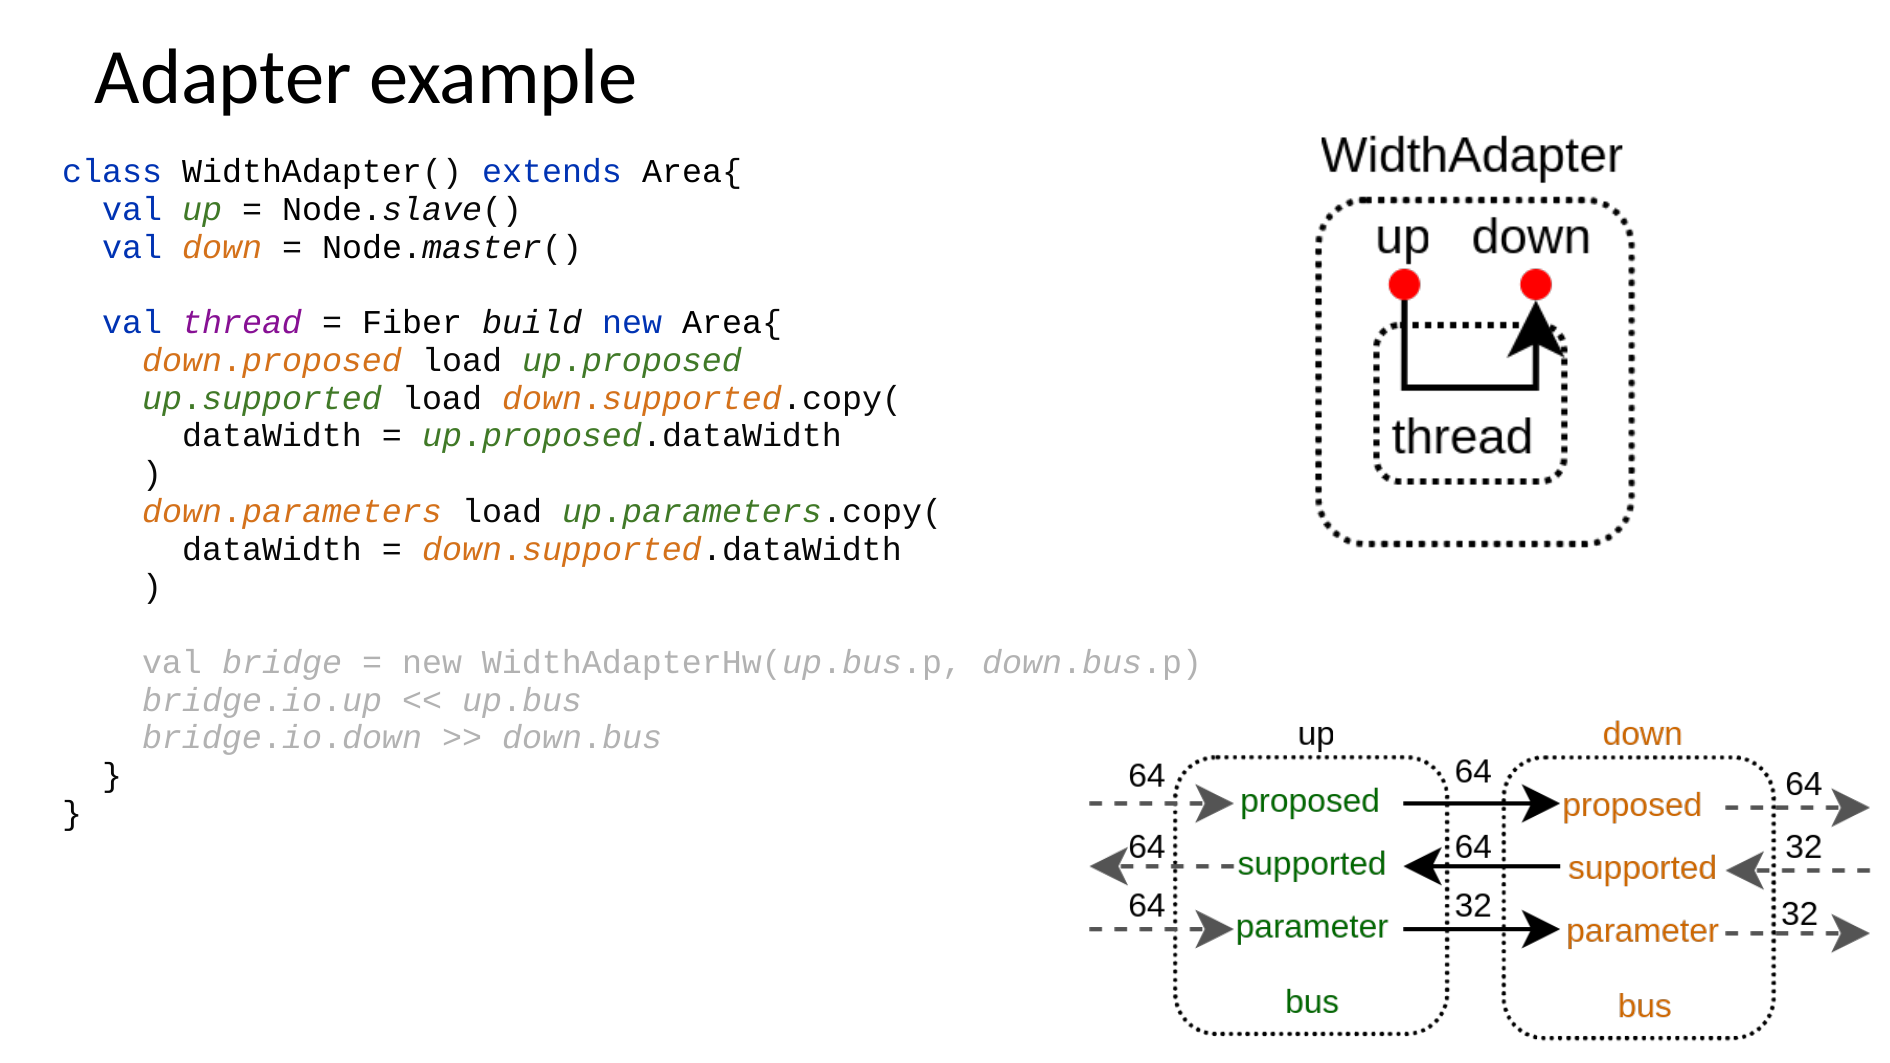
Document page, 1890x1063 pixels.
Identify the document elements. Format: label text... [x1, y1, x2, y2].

title Adapter example [94, 0, 1796, 173]
picture [1228, 47, 1729, 610]
picture [1015, 661, 1890, 1063]
text_box class WidthAdapter() extends Area{ val up = Node.slave() val down = Node.master() val thread = Fiber build new Area{ down.proposed load up.proposed up.supported load down.supported.copy( dataWidth = up.proposed.dataWidth ) down.parameters load up.parameters.copy( dataWidth = down.supported.dataWidth ) val bridge = new WidthAdapterHw(up.bus.p, down.bus.p) bridge.io.up << up.bus bridge.io.down >> down.bus } } [47, 147, 1252, 880]
